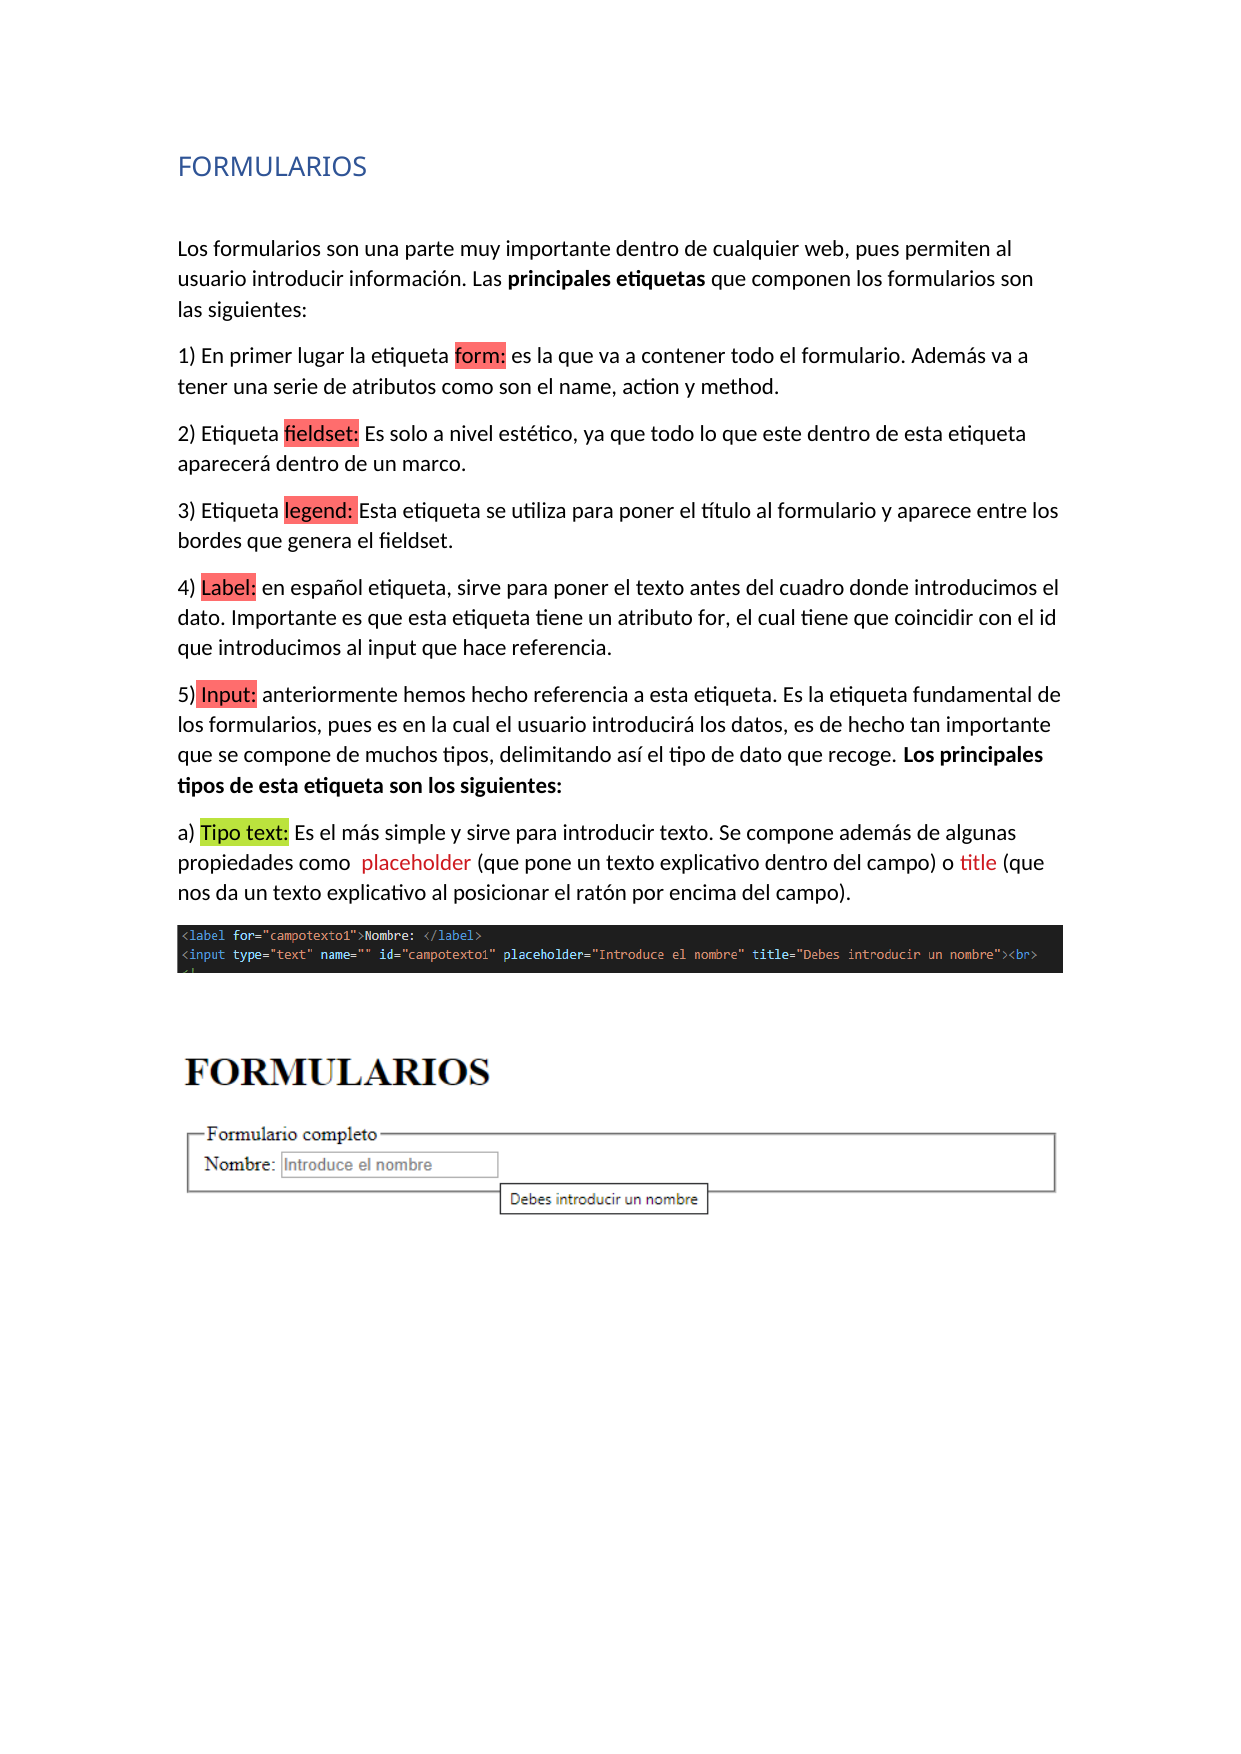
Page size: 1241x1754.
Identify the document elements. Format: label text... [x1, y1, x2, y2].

text Los formularios son una parte muy importante dentro de cualquier web, pues permiten al usuario introducir información. Las principales etiquetas que componen los formularios son las siguientes: [177, 234, 1063, 323]
picture [177, 1040, 1063, 1271]
picture [177, 925, 1063, 973]
text a) Tipo text: Es el más simple y sirve para introducir texto. Se compone además de algunas propiedades como placeholder (que pone un texto explicativo dentro del campo) o title (que nos da un texto explicativo al posicionar el ratón por encima del campo). [177, 818, 1063, 906]
text 5) Input: anteriormente hemos hecho referencia a esta etiqueta. Es la etiqueta fundamental de los formularios, pues es en la cual el usuario introducirá los datos, es de hecho tan importante que se compone de muchos tipos, delimitando así el tipo de dato que recoge. Los principales tipos de esta etiqueta son los siguientes: [177, 680, 1063, 799]
subtitle FORMULARIOS [177, 148, 1063, 184]
text 2) Etiqueta fieldset: Es solo a nivel estético, ya que todo lo que este dentro de esta etiqueta aparecerá dentro de un marco. [177, 419, 1063, 477]
text 3) Etiqueta legend: Esta etiqueta se utiliza para poner el título al formulario y aparece entre los bordes que genera el fieldset. [177, 496, 1063, 554]
text 1) En primer lugar la etiqueta form: es la que va a contener todo el formulario. Además va a tener una serie de atributos como son el name, action y method. [177, 342, 1063, 400]
text 4) Label: en español etiqueta, sirve para poner el texto antes del cuadro donde introducimos el dato. Importante es que esta etiqueta tiene un atributo for, el cual tiene que coincidir con el id que introducimos al input que hace referencia. [177, 573, 1063, 661]
